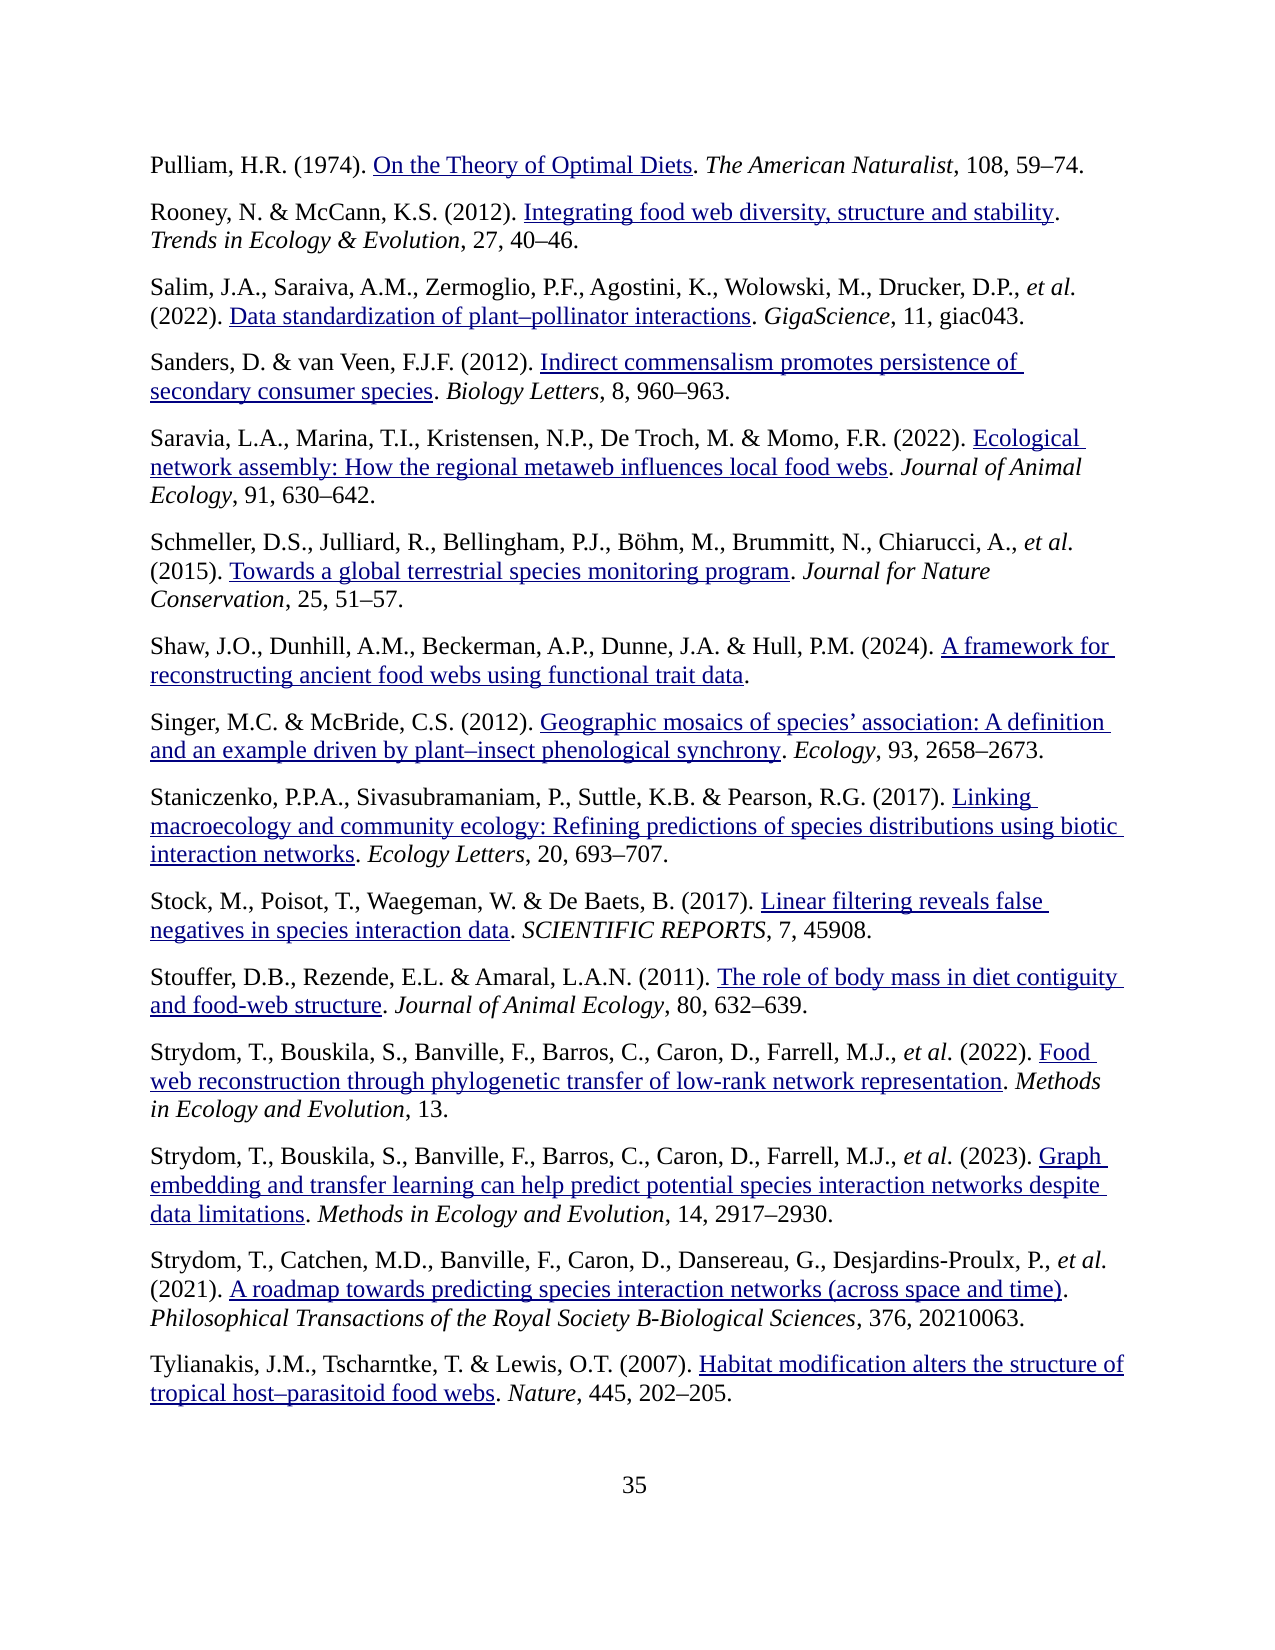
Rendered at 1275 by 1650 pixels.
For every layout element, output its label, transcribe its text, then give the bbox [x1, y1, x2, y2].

text Stock, M., Poisot, T., Waegeman, W. & De Baets, B. (2017). Linear filtering reveals false negatives in species interaction data. SCIENTIFIC REPORTS, 7, 45908. [150, 886, 1125, 944]
text Rooney, N. & McCann, K.S. (2012). Integrating food web diversity, structure and stability. Trends in Ecology & Evolution, 27, 40–46. [150, 197, 1125, 254]
text Strydom, T., Catchen, M.D., Banville, F., Caron, D., Dansereau, G., Desjardins-Proulx, P., et al. (2021). A roadmap towards predicting species interaction networks (across space and time). Philosophical Transactions of the Royal Society B-Biological Sciences, 376, 20210063. [150, 1245, 1125, 1332]
text Strydom, T., Bouskila, S., Banville, F., Barros, C., Caron, D., Farrell, M.J., et al. (2023). Graph embedding and transfer learning can help predict potential species interaction networks despite data limitations. Methods in Ecology and Evolution, 14, 2917–2930. [150, 1141, 1125, 1227]
text Tylianakis, J.M., Tscharntke, T. & Lewis, O.T. (2007). Habitat modification alters the structure of tropical host–parasitoid food webs. Nature, 445, 202–205. [150, 1349, 1125, 1407]
text Pulliam, H.R. (1974). On the Theory of Optimal Diets. The American Naturalist, 108, 59–74. [150, 150, 1125, 179]
text Shaw, J.O., Dunhill, A.M., Beckerman, A.P., Dunne, J.A. & Hull, P.M. (2024). A framework for reconstructing ancient food webs using functional trait data. [150, 631, 1125, 689]
text Salim, J.A., Saraiva, A.M., Zermoglio, P.F., Agostini, K., Wolowski, M., Drucker, D.P., et al. (2022). Data standardization of plant–pollinator interactions. GigaScience, 11, giac043. [150, 272, 1125, 329]
text Stouffer, D.B., Rezende, E.L. & Amaral, L.A.N. (2011). The role of body mass in diet contiguity and food-web structure. Journal of Animal Ecology, 80, 632–639. [150, 962, 1125, 1019]
text Staniczenko, P.P.A., Sivasubramaniam, P., Suttle, K.B. & Pearson, R.G. (2017). Linking macroecology and community ecology: Refining predictions of species distributions using biotic interaction networks. Ecology Letters, 20, 693–707. [150, 782, 1125, 868]
text Singer, M.C. & McBride, C.S. (2012). Geographic mosaics of species’ association: A definition and an example driven by plant–insect phenological synchrony. Ecology, 93, 2658–2673. [150, 707, 1125, 764]
text Schmeller, D.S., Julliard, R., Bellingham, P.J., Böhm, M., Brummitt, N., Chiarucci, A., et al. (2015). Towards a global terrestrial species monitoring program. Journal for Nature Conservation, 25, 51–57. [150, 527, 1125, 613]
text Saravia, L.A., Marina, T.I., Kristensen, N.P., De Troch, M. & Momo, F.R. (2022). Ecological network assembly: How the regional metaweb influences local food webs. Journal of Animal Ecology, 91, 630–642. [150, 423, 1125, 509]
text Sanders, D. & van Veen, F.J.F. (2012). Indirect commensalism promotes persistence of secondary consumer species. Biology Letters, 8, 960–963. [150, 347, 1125, 405]
text Strydom, T., Bouskila, S., Banville, F., Barros, C., Caron, D., Farrell, M.J., et al. (2022). Food web reconstruction through phylogenetic transfer of low-rank network representation. Methods in Ecology and Evolution, 13. [150, 1037, 1125, 1123]
